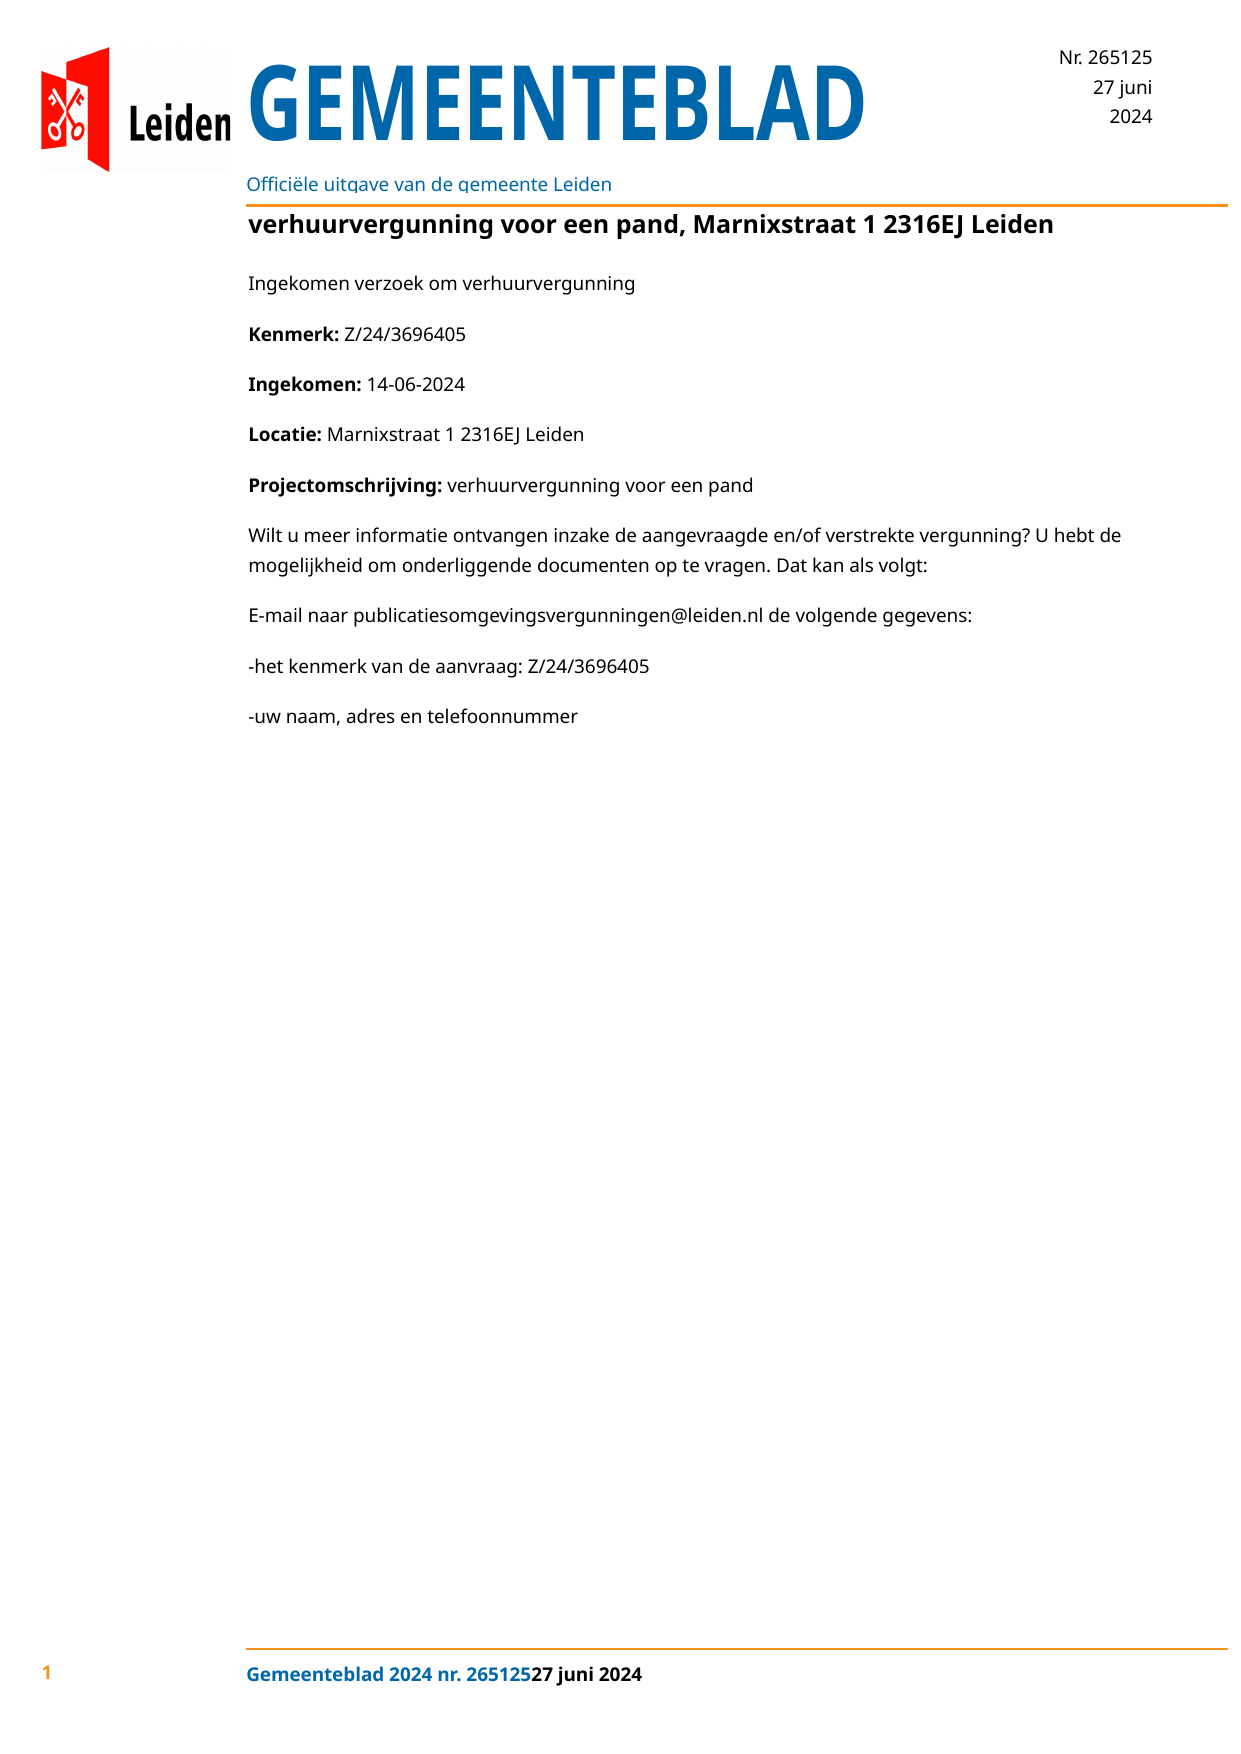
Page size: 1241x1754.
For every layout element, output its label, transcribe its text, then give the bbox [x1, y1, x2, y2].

picture [41, 47, 231, 172]
text Locatie: Marnixstraat 1 2316EJ Leiden [248, 422, 1152, 447]
text -het kenmerk van de aanvraag: Z/24/3696405 [248, 653, 1152, 678]
text E-mail naar publicatiesomgevingsvergunningen@leiden.nl de volgende gegevens: [248, 602, 1152, 628]
text -uw naam, adres en telefoonnummer [248, 703, 1152, 729]
text Ingekomen: 14-06-2024 [248, 371, 1152, 397]
text Projectomschrijving: verhuurvergunning voor een pand [248, 472, 1152, 498]
text verhuurvergunning voor een pand, Marnixstraat 1 2316EJ Leiden [248, 207, 1152, 241]
text Wilt u meer informatie ontvangen inzake de aangevraagde en/of verstrekte vergunning? U hebt de mogelijkheid om onderliggende documenten op te vragen. Dat kan als volgt: [248, 522, 1152, 578]
text Kenmerk: Z/24/3696405 [248, 321, 1152, 346]
text Ingekomen verzoek om verhuurvergunning [248, 270, 1152, 296]
